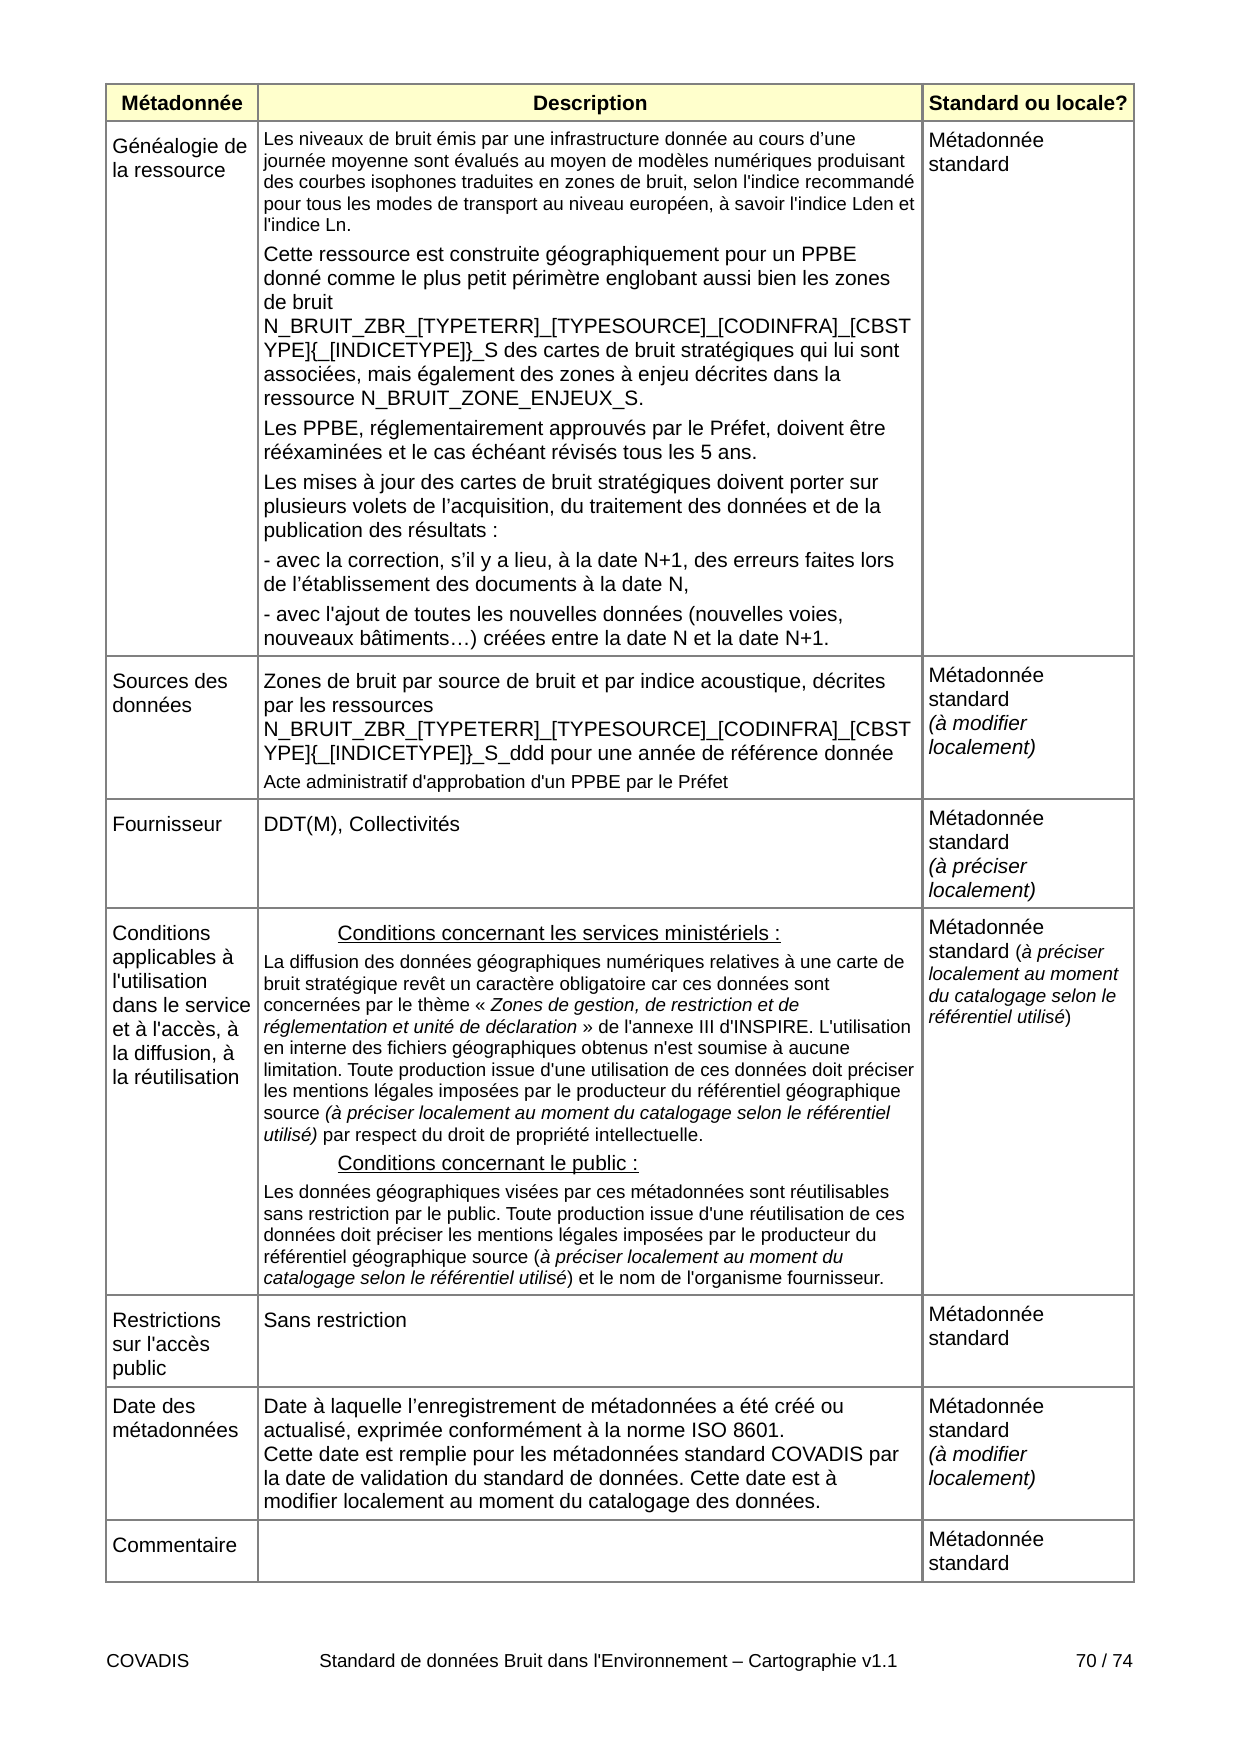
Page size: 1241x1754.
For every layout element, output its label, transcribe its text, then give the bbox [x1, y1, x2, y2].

table_cell Commentaire [107, 1521, 257, 1581]
table_cell Restrictions sur l'accès public [107, 1296, 257, 1386]
table_cell Métadonnée standard (à préciser localement au moment du catalogage selon le référentiel utilisé) [924, 909, 1133, 1294]
table_cell Métadonnée standard [924, 1296, 1133, 1386]
table_cell Métadonnée standard (à modifier localement) [924, 657, 1133, 798]
table_cell DDT(M), Collectivités [259, 800, 921, 907]
table_cell Zones de bruit par source de bruit et par indice acoustique, décrites par les ressources N_BRUIT_ZBR_[TYPETERR]_[TYPESOURCE]_[CODINFRA]_[CBSTYPE]{_[INDICETYPE]}_S_ddd pour une année de référence donnée Acte administratif d'approbation d'un PPBE par le Préfet [259, 657, 921, 798]
table_cell Sans restriction [259, 1296, 921, 1386]
table_cell Date à laquelle l’enregistrement de métadonnées a été créé ou actualisé, exprimée conformément à la norme ISO 8601. Cette date est remplie pour les métadonnées standard COVADIS par la date de validation du standard de données. Cette date est à modifier localement au moment du catalogage des données. [259, 1388, 921, 1519]
table_header Standard ou locale? [924, 85, 1133, 120]
table_cell Métadonnée standard (à modifier localement) [924, 1388, 1133, 1519]
table_cell Fournisseur [107, 800, 257, 907]
table_cell Les niveaux de bruit émis par une infrastructure donnée au cours d’une journée moyenne sont évalués au moyen de modèles numériques produisant des courbes isophones traduites en zones de bruit, selon l'indice recommandé pour tous les modes de transport au niveau européen, à savoir l'indice Lden et l'indice Ln. Cette ressource est construite géographiquement pour un PPBE donné comme le plus petit périmètre englobant aussi bien les zones de bruit N_BRUIT_ZBR_[TYPETERR]_[TYPESOURCE]_[CODINFRA]_[CBSTYPE]{_[INDICETYPE]}_S des cartes de bruit stratégiques qui lui sont associées, mais également des zones à enjeu décrites dans la ressource N_BRUIT_ZONE_ENJEUX_S. Les PPBE, réglementairement approuvés par le Préfet, doivent être rééxaminées et le cas échéant révisés tous les 5 ans. Les mises à jour des cartes de bruit stratégiques doivent porter sur plusieurs volets de l’acquisition, du traitement des données et de la publication des résultats : - avec la correction, s’il y a lieu, à la date N+1, des erreurs faites lors de l’établissement des documents à la date N, - avec l'ajout de toutes les nouvelles données (nouvelles voies, nouveaux bâtiments…) créées entre la date N et la date N+1. [259, 122, 921, 655]
table_cell Généalogie de la ressource [107, 122, 257, 655]
table_cell [259, 1521, 921, 1581]
table_cell Sources des données [107, 657, 257, 798]
table_cell Métadonnée standard (à préciser localement) [924, 800, 1133, 907]
table_cell Date des métadonnées [107, 1388, 257, 1519]
table_header Métadonnée [107, 85, 257, 120]
table_cell Métadonnée standard [924, 1521, 1133, 1581]
table_cell Conditions applicables à l'utilisation dans le service et à l'accès, à la diffusion, à la réutilisation [107, 909, 257, 1294]
table_cell Conditions concernant les services ministériels : La diffusion des données géographiques numériques relatives à une carte de bruit stratégique revêt un caractère obligatoire car ces données sont concernées par le thème « Zones de gestion, de restriction et de réglementation et unité de déclaration » de l'annexe III d'INSPIRE. L'utilisation en interne des fichiers géographiques obtenus n'est soumise à aucune limitation. Toute production issue d'une utilisation de ces données doit préciser les mentions légales imposées par le producteur du référentiel géographique source (à préciser localement au moment du catalogage selon le référentiel utilisé) par respect du droit de propriété intellectuelle. Conditions concernant le public : Les données géographiques visées par ces métadonnées sont réutilisables sans restriction par le public. Toute production issue d'une réutilisation de ces données doit préciser les mentions légales imposées par le producteur du référentiel géographique source (à préciser localement au moment du catalogage selon le référentiel utilisé) et le nom de l'organisme fournisseur. [259, 909, 921, 1294]
table_header Description [259, 85, 921, 120]
table_cell Métadonnée standard [924, 122, 1133, 655]
